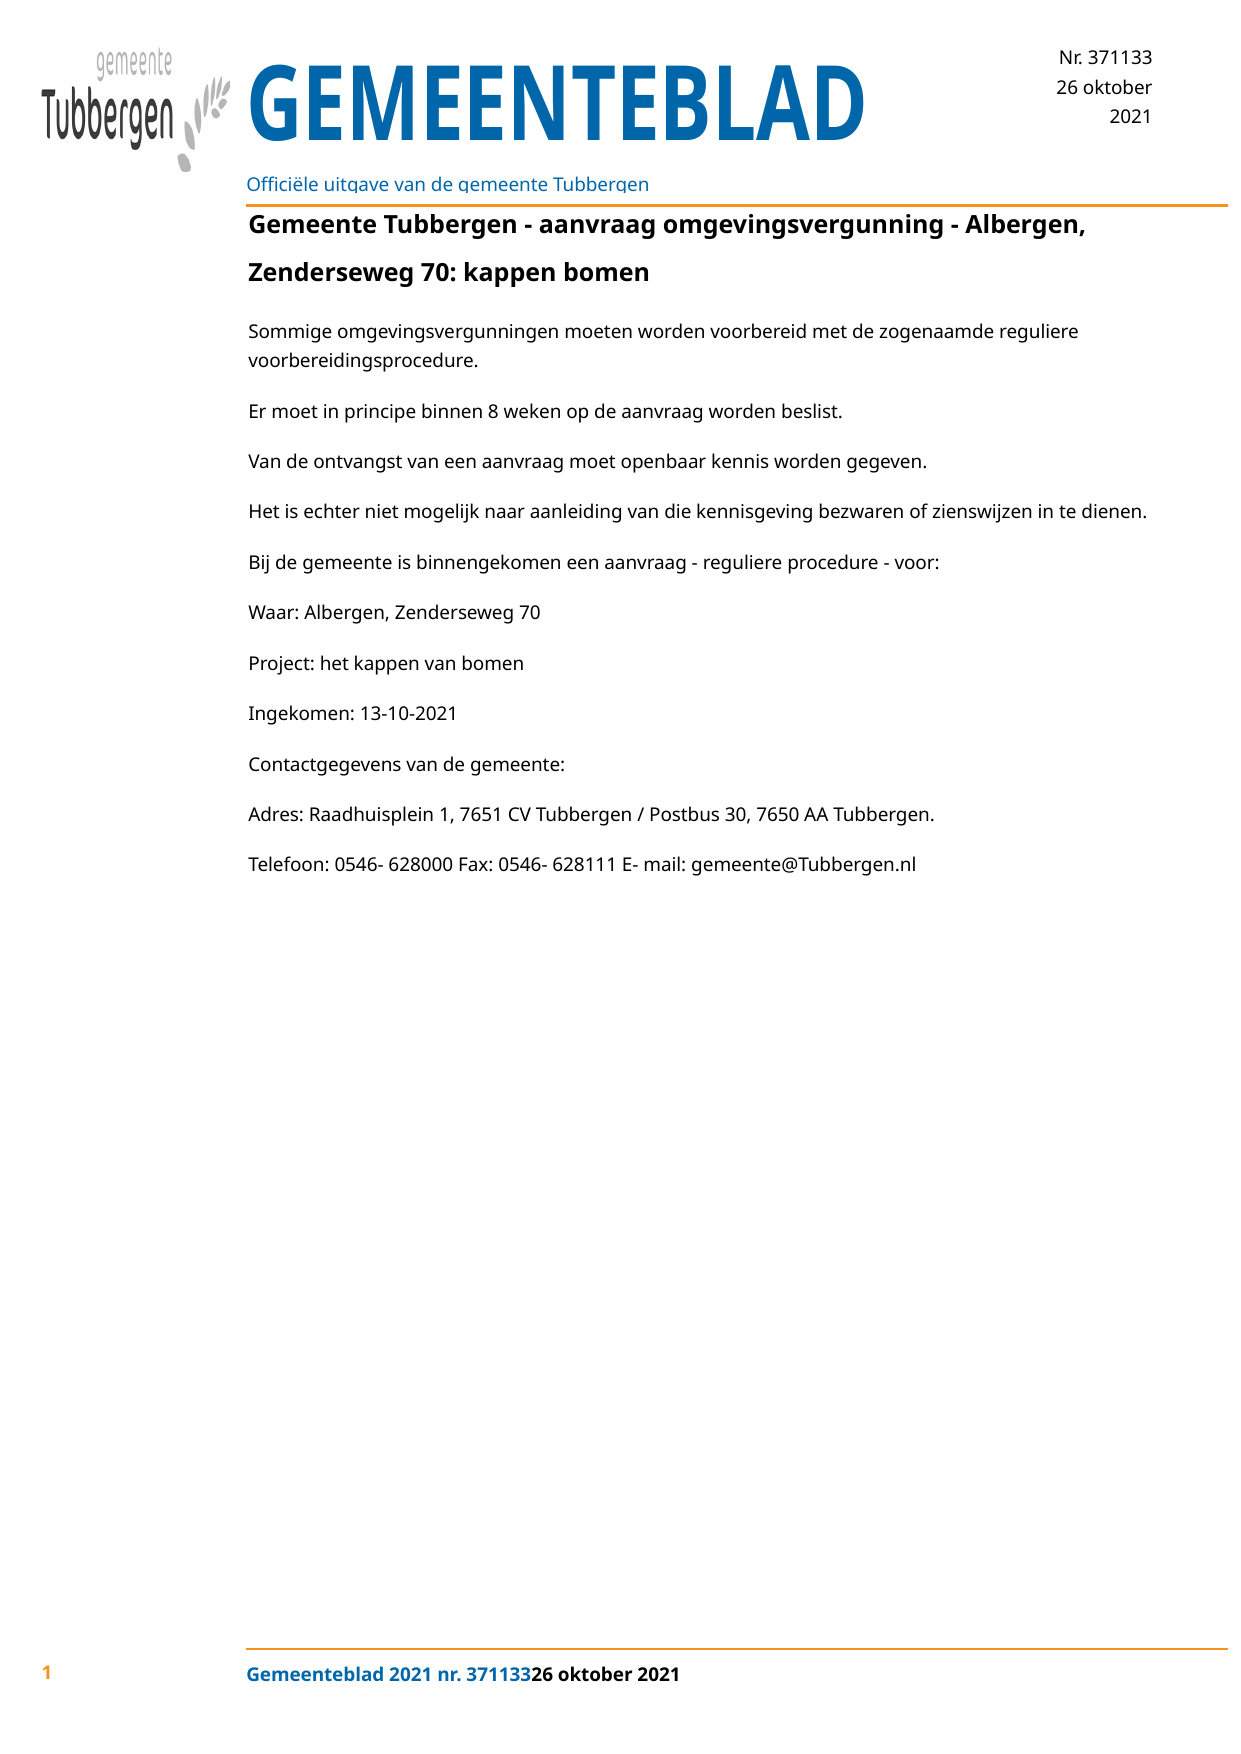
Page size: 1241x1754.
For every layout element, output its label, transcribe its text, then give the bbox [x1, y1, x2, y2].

text Gemeente Tubbergen - aanvraag omgevingsvergunning - Albergen, Zenderseweg 70: kappen bomen [248, 207, 1152, 288]
text Sommige omgevingsvergunningen moeten worden voorbereid met de zogenaamde reguliere voorbereidingsprocedure. [248, 318, 1152, 373]
text Adres: Raadhuisplein 1, 7651 CV Tubbergen / Postbus 30, 7650 AA Tubbergen. [248, 801, 1152, 827]
text Er moet in principe binnen 8 weken op de aanvraag worden beslist. [248, 398, 1152, 424]
picture [41, 47, 231, 172]
text Telefoon: 0546- 628000 Fax: 0546- 628111 E- mail: gemeente@Tubbergen.nl [248, 852, 1152, 877]
text Project: het kappen van bomen [248, 650, 1152, 676]
text Van de ontvangst van een aanvraag moet openbaar kennis worden gegeven. [248, 448, 1152, 474]
text Waar: Albergen, Zenderseweg 70 [248, 599, 1152, 625]
text Ingekomen: 13-10-2021 [248, 700, 1152, 726]
text Contactgegevens van de gemeente: [248, 751, 1152, 777]
text Bij de gemeente is binnengekomen een aanvraag - reguliere procedure - voor: [248, 549, 1152, 575]
text Het is echter niet mogelijk naar aanleiding van die kennisgeving bezwaren of zienswijzen in te dienen. [248, 499, 1152, 524]
